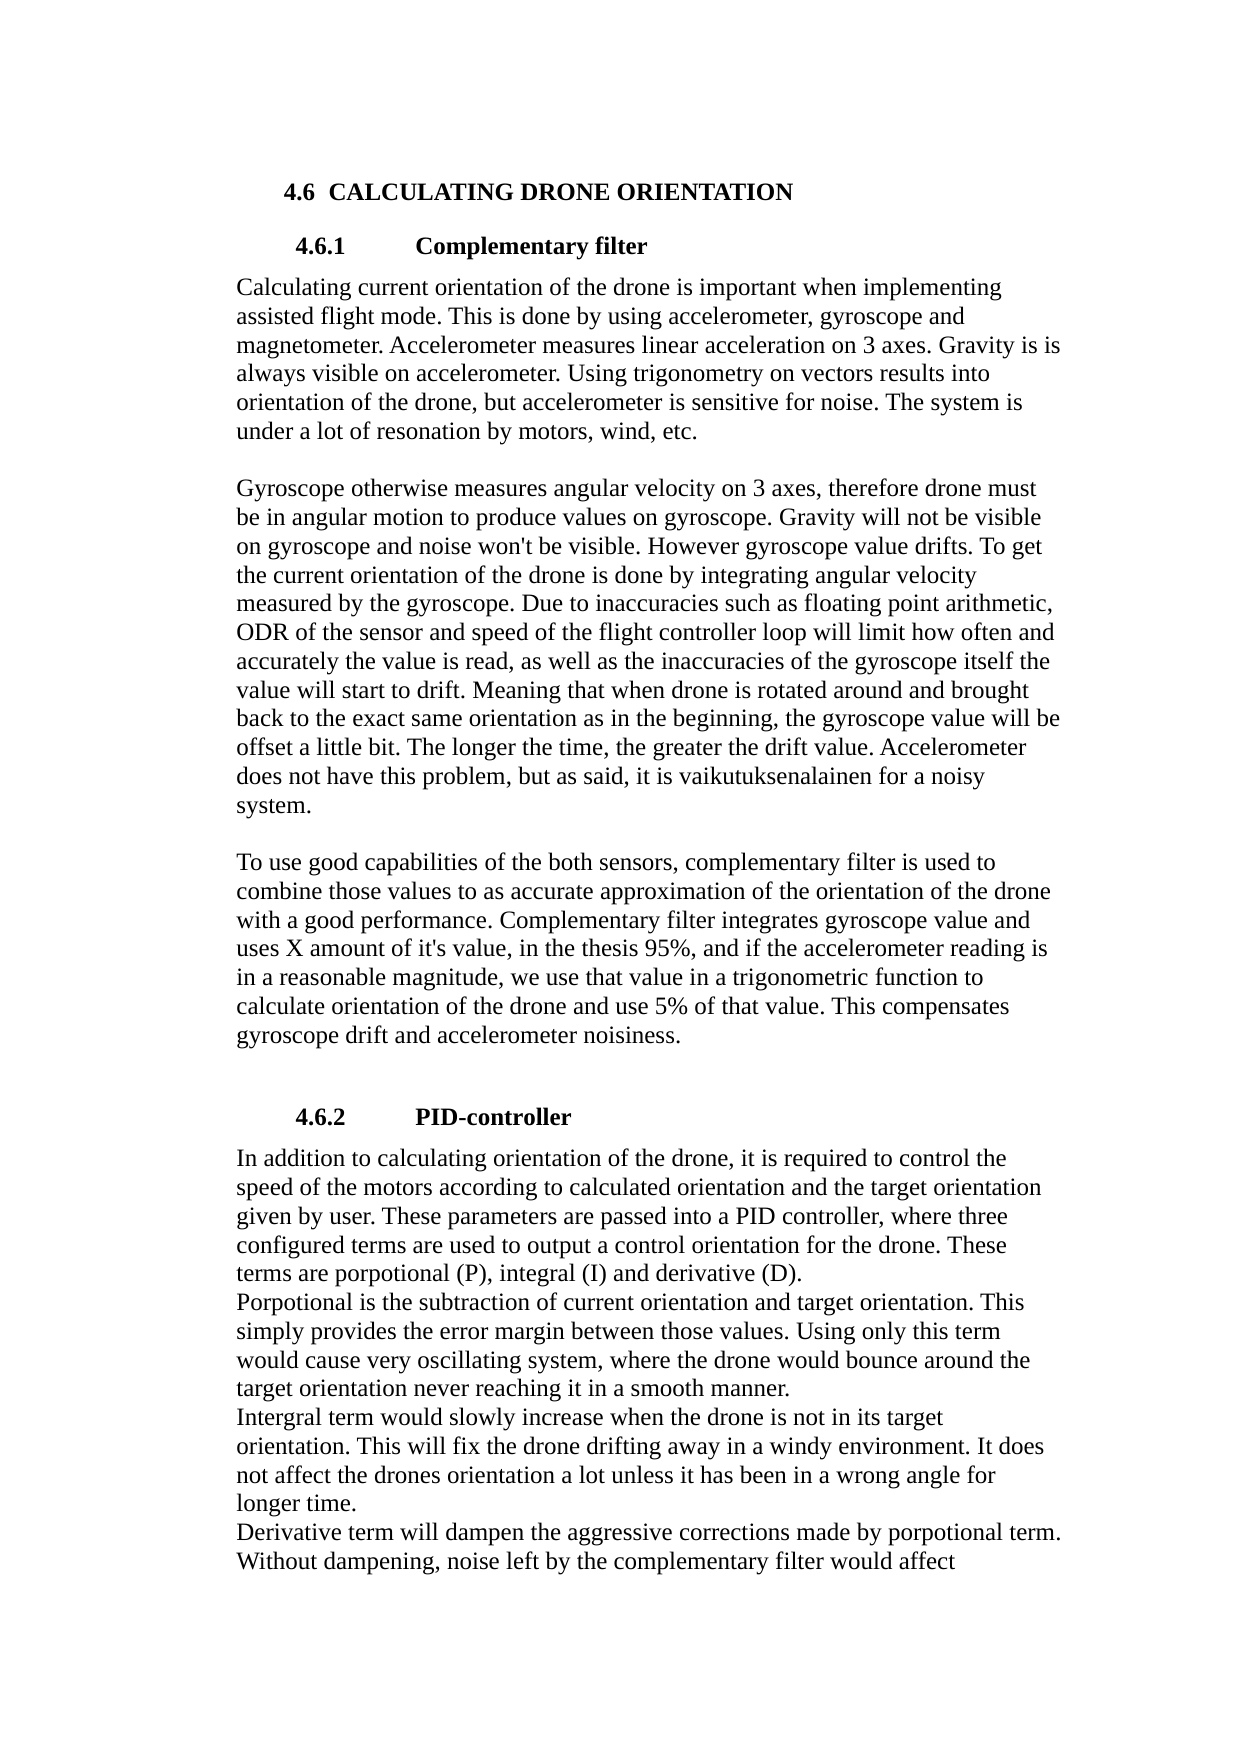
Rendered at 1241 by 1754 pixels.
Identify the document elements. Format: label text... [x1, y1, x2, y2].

subtitle PID-controller [295, 1102, 1063, 1131]
text Gyroscope otherwise measures angular velocity on 3 axes, therefore drone must be in angular motion to produce values on gyroscope. Gravity will not be visible on gyroscope and noise won't be visible. However gyroscope value drifts. To get the current orientation of the drone is done by integrating angular velocity measured by the gyroscope. Due to inaccuracies such as floating point arithmetic, ODR of the sensor and speed of the flight controller loop will limit how often and accurately the value is read, as well as the inaccuracies of the gyroscope itself the value will start to drift. Meaning that when drone is rotated around and brought back to the exact same orientation as in the beginning, the gyroscope value will be offset a little bit. The longer the time, the greater the drift value. Accelerometer does not have this problem, but as said, it is vaikutuksenalainen for a noisy system. [236, 473, 1063, 818]
text In addition to calculating orientation of the drone, it is required to control the speed of the motors according to calculated orientation and the target orientation given by user. These parameters are passed into a PID controller, where three configured terms are used to output a control orientation for the drone. These terms are porpotional (P), integral (I) and derivative (D). [236, 1143, 1063, 1287]
text To use good capabilities of the both sensors, complementary filter is used to combine those values to as accurate approximation of the orientation of the drone with a good performance. Complementary filter integrates gyroscope value and uses X amount of it's value, in the thesis 95%, and if the accelerometer reading is in a reasonable magnitude, we use that value in a trigonometric function to calculate orientation of the drone and use 5% of that value. This compensates gyroscope drift and accelerometer noisiness. [236, 847, 1063, 1048]
text Porpotional is the subtraction of current orientation and target orientation. This simply provides the error margin between those values. Using only this term would cause very oscillating system, where the drone would bounce around the target orientation never reaching it in a smooth manner. [236, 1287, 1063, 1402]
text Intergral term would slowly increase when the drone is not in its target orientation. This will fix the drone drifting away in a windy environment. It does not affect the drones orientation a lot unless it has been in a wrong angle for longer time. [236, 1402, 1063, 1517]
text Derivative term will dampen the aggressive corrections made by porpotional term. Without dampening, noise left by the complementary filter would affect [236, 1517, 1063, 1575]
subtitle Complementary filter [295, 231, 1063, 260]
text Calculating current orientation of the drone is important when implementing assisted flight mode. This is done by using accelerometer, gyroscope and magnetometer. Accelerometer measures linear acceleration on 3 axes. Gravity is is always visible on accelerometer. Using trigonometry on vectors results into orientation of the drone, but accelerometer is sensitive for noise. The system is under a lot of resonation by motors, wind, etc. [236, 272, 1063, 445]
subtitle Calculating drone orientation [283, 177, 1063, 206]
